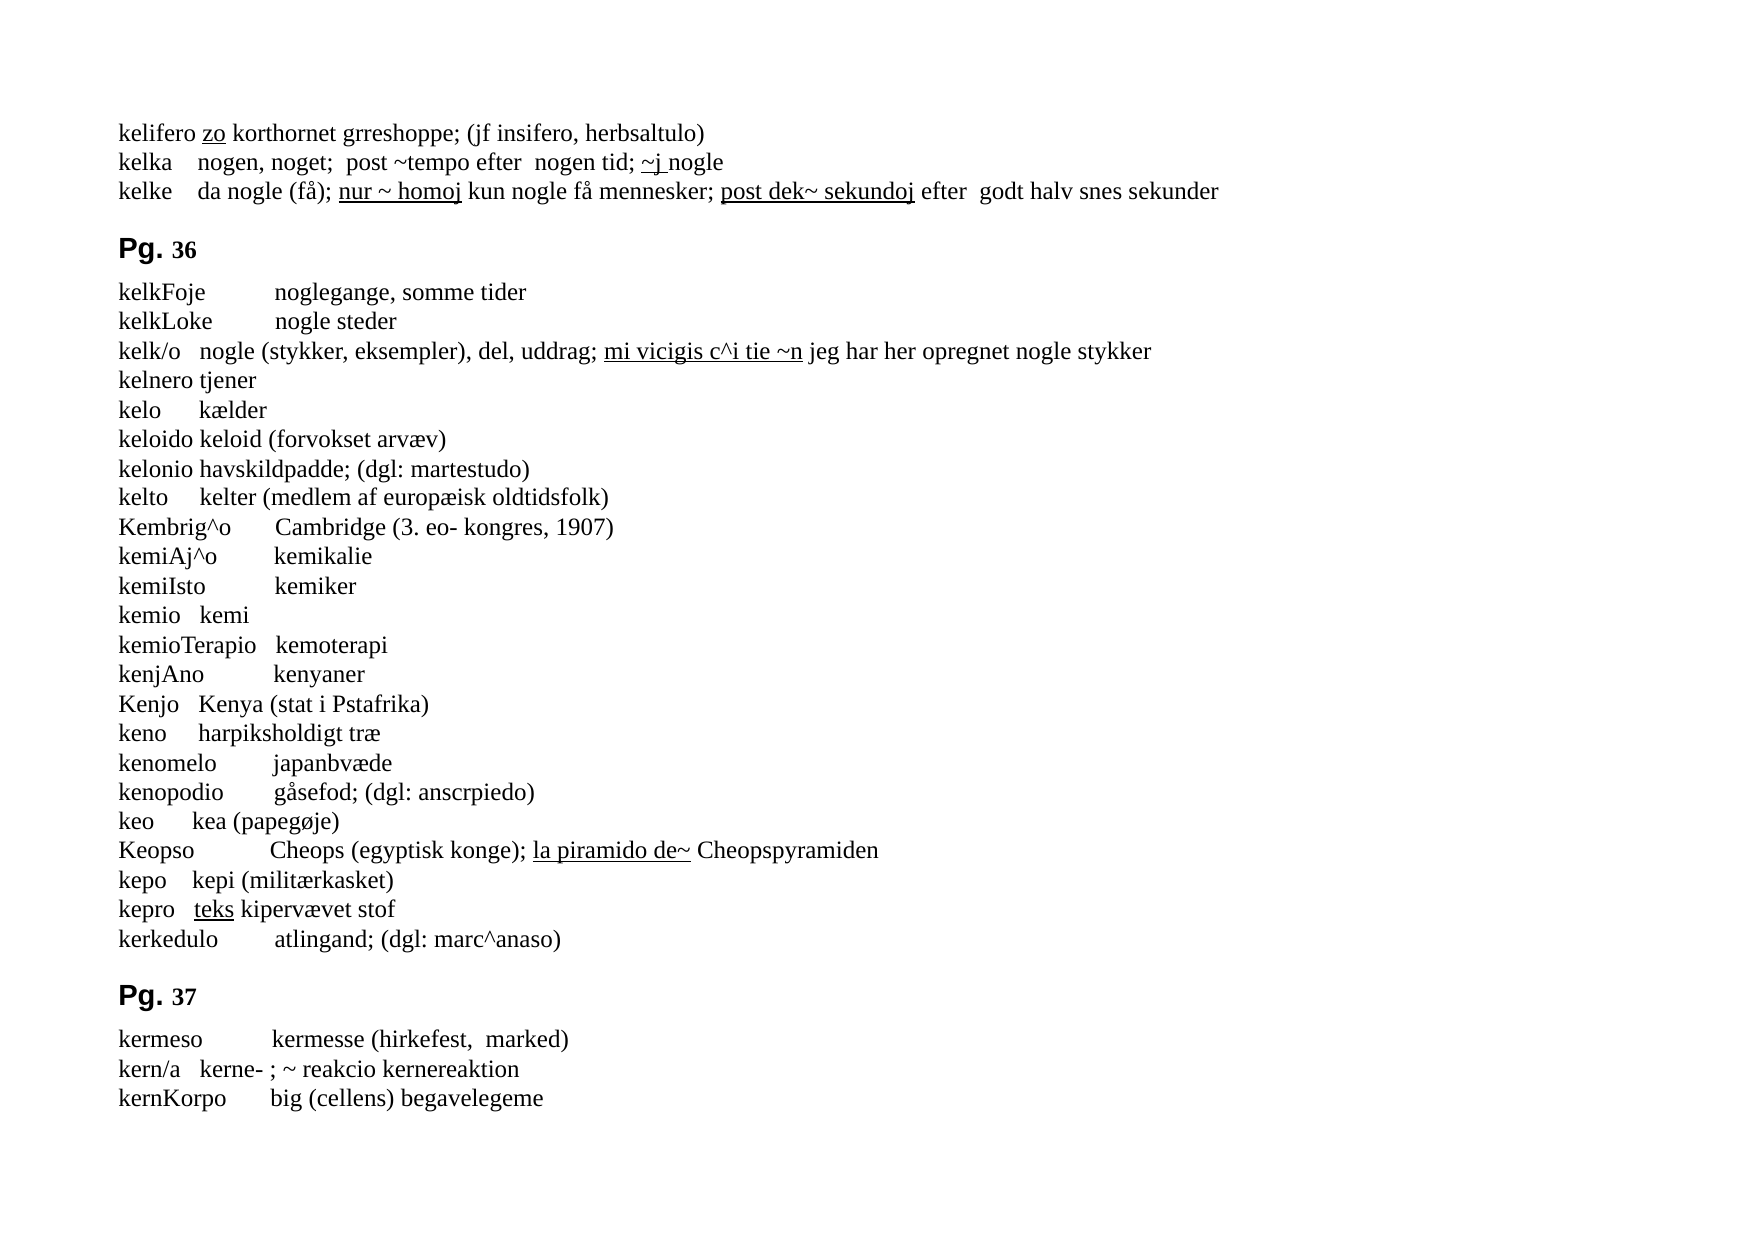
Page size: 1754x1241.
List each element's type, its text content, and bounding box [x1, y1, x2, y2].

text kemiIsto kemiker [118, 571, 1636, 600]
subtitle Pg. 36 [118, 231, 1636, 264]
text kelkFoje noglegange, somme tider [118, 277, 1636, 306]
text kelto kelter (medlem af europæisk oldtidsfolk) [118, 482, 1636, 512]
text kerkedulo atlingand; (dgl: marc^anaso) [118, 924, 1636, 953]
text kelke da nogle (få); nur ~ homoj kun nogle få mennesker; post dek~ sekundoj efter godt halv snes sekunder [118, 176, 1636, 206]
text kepro teks kipervævet stof [118, 894, 1636, 924]
text kelonio havskildpadde; (dgl: martestudo) [118, 454, 1636, 482]
text kemio kemi [118, 600, 1636, 630]
text kelnero tjener [118, 365, 1636, 395]
subtitle Pg. 37 [118, 978, 1636, 1012]
text Keopso Cheops (egyptisk konge); la piramido de~ Cheopspyramiden [118, 836, 1636, 865]
text kelo kælder [118, 395, 1636, 424]
text kelk/o nogle (stykker, eksempler), del, uddrag; mi vicigis c^i tie ~n jeg har her opregnet nogle stykker [118, 336, 1636, 365]
text kelka nogen, noget; post ~tempo efter nogen tid; ~j nogle [118, 147, 1636, 176]
text Kembrig^o Cambridge (3. eo- kongres, 1907) [118, 512, 1636, 541]
text kenomelo japanbvæde [118, 748, 1636, 777]
text Kenjo Kenya (stat i Pstafrika) [118, 689, 1636, 718]
text kern/a kerne- ; ~ reakcio kernereaktion [118, 1054, 1636, 1083]
text kepo kepi (militærkasket) [118, 865, 1636, 894]
text kelkLoke nogle steder [118, 306, 1636, 336]
text kemiAj^o kemikalie [118, 541, 1636, 571]
text kemioTerapio kemoterapi [118, 630, 1636, 659]
text keloido keloid (forvokset arvæv) [118, 424, 1636, 454]
text kenopodio gåsefod; (dgl: anscrpiedo) [118, 777, 1636, 806]
text kenjAno kenyaner [118, 659, 1636, 689]
text kernKorpo big (cellens) begavelegeme [118, 1083, 1636, 1111]
text keno harpiksholdigt træ [118, 718, 1636, 748]
text kelifero zo korthornet grreshoppe; (jf insifero, herbsaltulo) [118, 118, 1636, 147]
text kermeso kermesse (hirkefest, marked) [118, 1024, 1636, 1054]
text keo kea (papegøje) [118, 806, 1636, 836]
